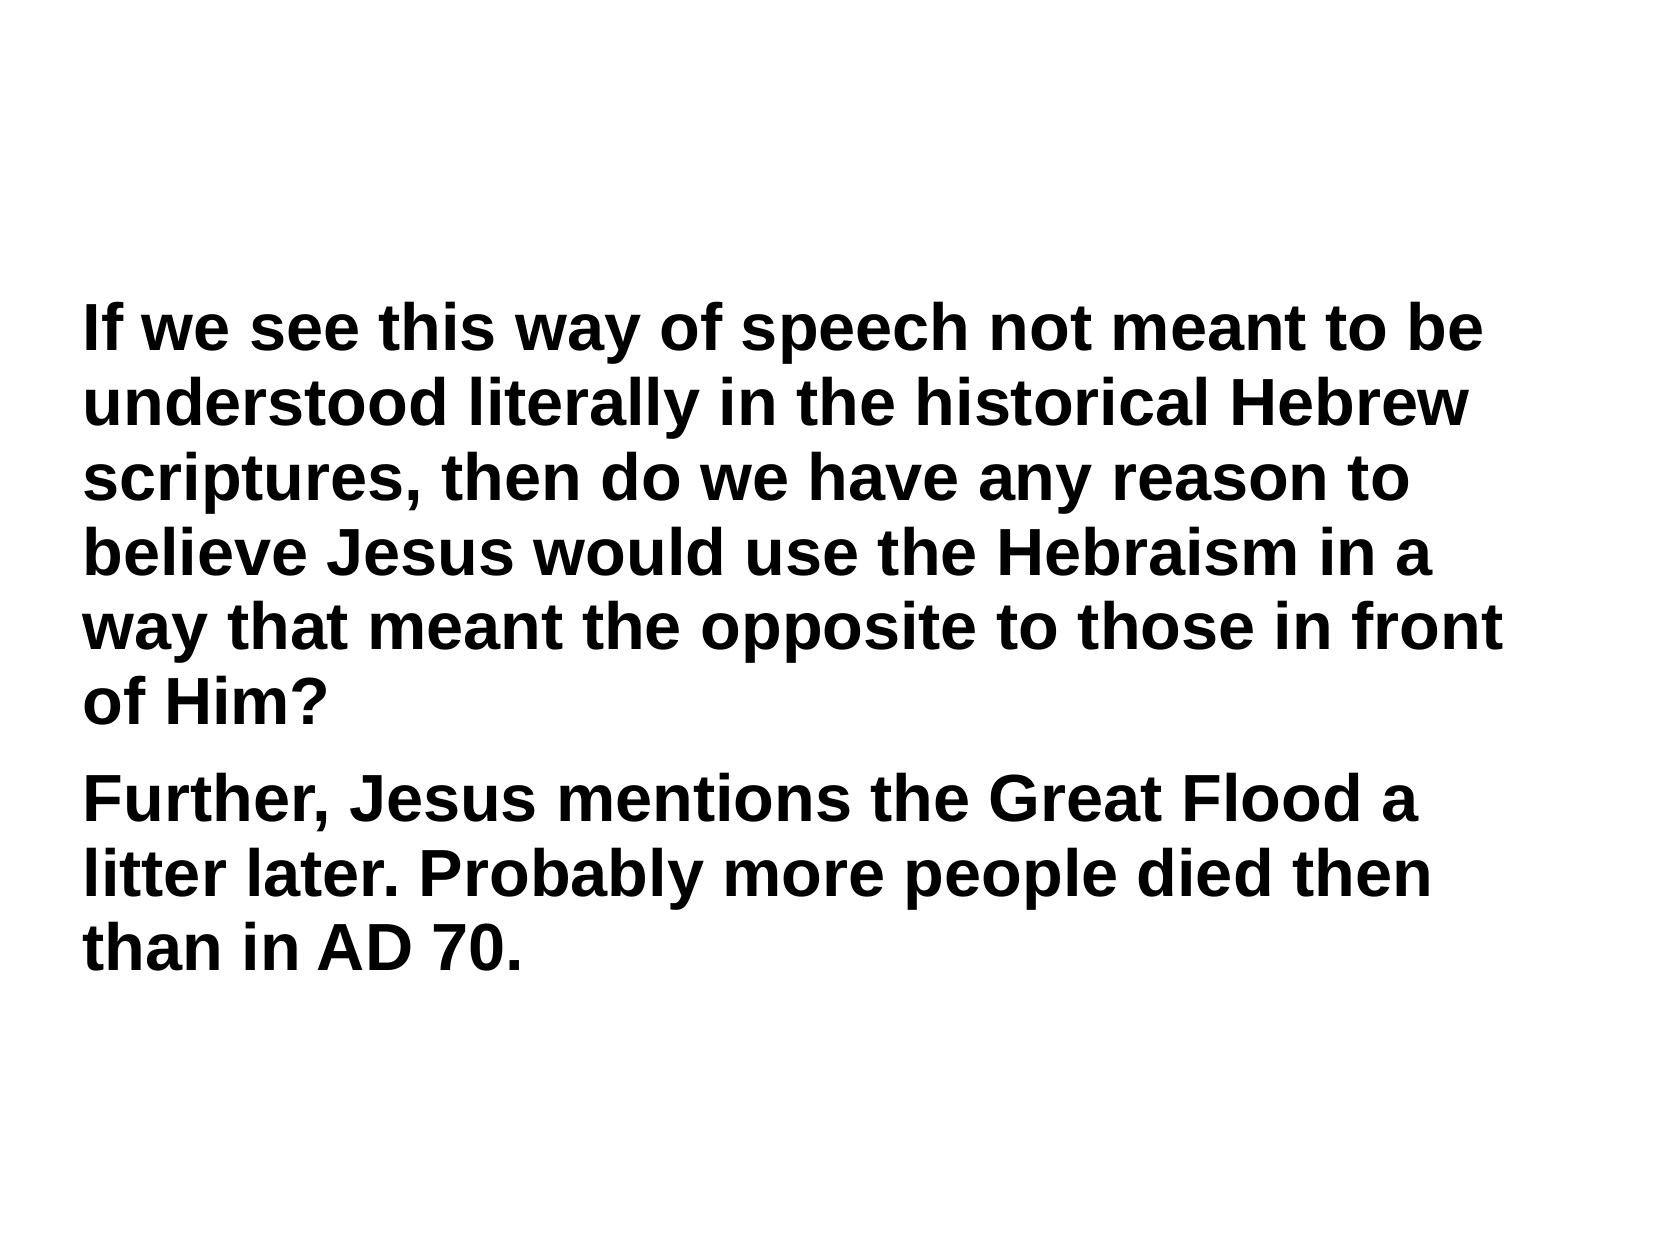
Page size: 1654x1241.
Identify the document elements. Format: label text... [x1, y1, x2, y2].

list If we see this way of speech not meant to be understood literally in the historical Hebrew scriptures, then do we have any reason to believe Jesus would use the Hebraism in a way that meant the opposite to those in front of Him? Further, Jesus mentions the Great Flood a litter later. Probably more people died then than in AD 70. [82, 290, 1571, 1010]
